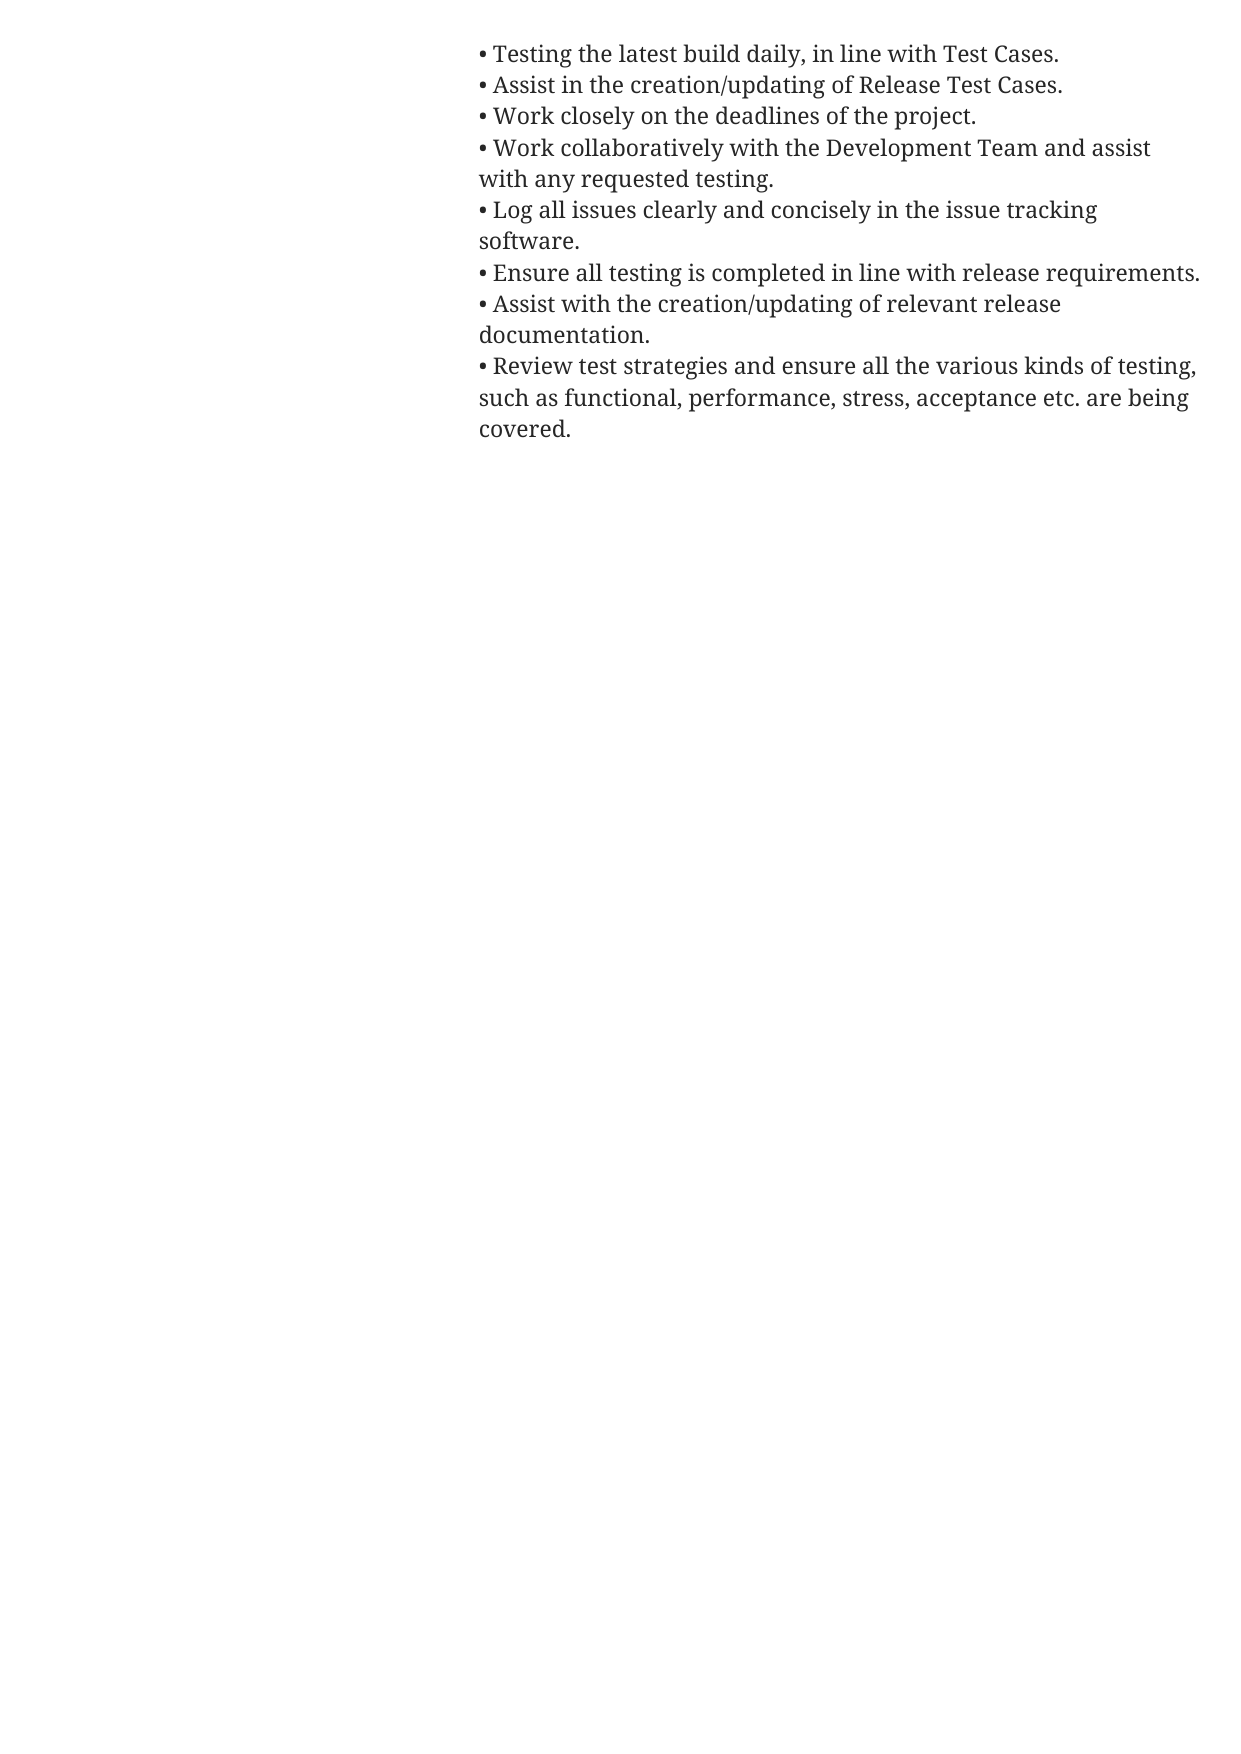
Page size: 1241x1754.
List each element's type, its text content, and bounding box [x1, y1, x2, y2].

table_cell • Testing the latest build daily, in line with Test Cases. • Assist in the creation/updating of Release Test Cases. • Work closely on the deadlines of the project. • Work collaboratively with the Development Team and assist with any requested testing. • Log all issues clearly and concisely in the issue tracking software. • Ensure all testing is completed in line with release requirements. • Assist with the creation/updating of relevant release documentation. • Review test strategies and ensure all the various kinds of testing, such as functional, performance, stress, acceptance etc. are being covered. [404, 38, 1202, 461]
table_cell [38, 38, 403, 461]
